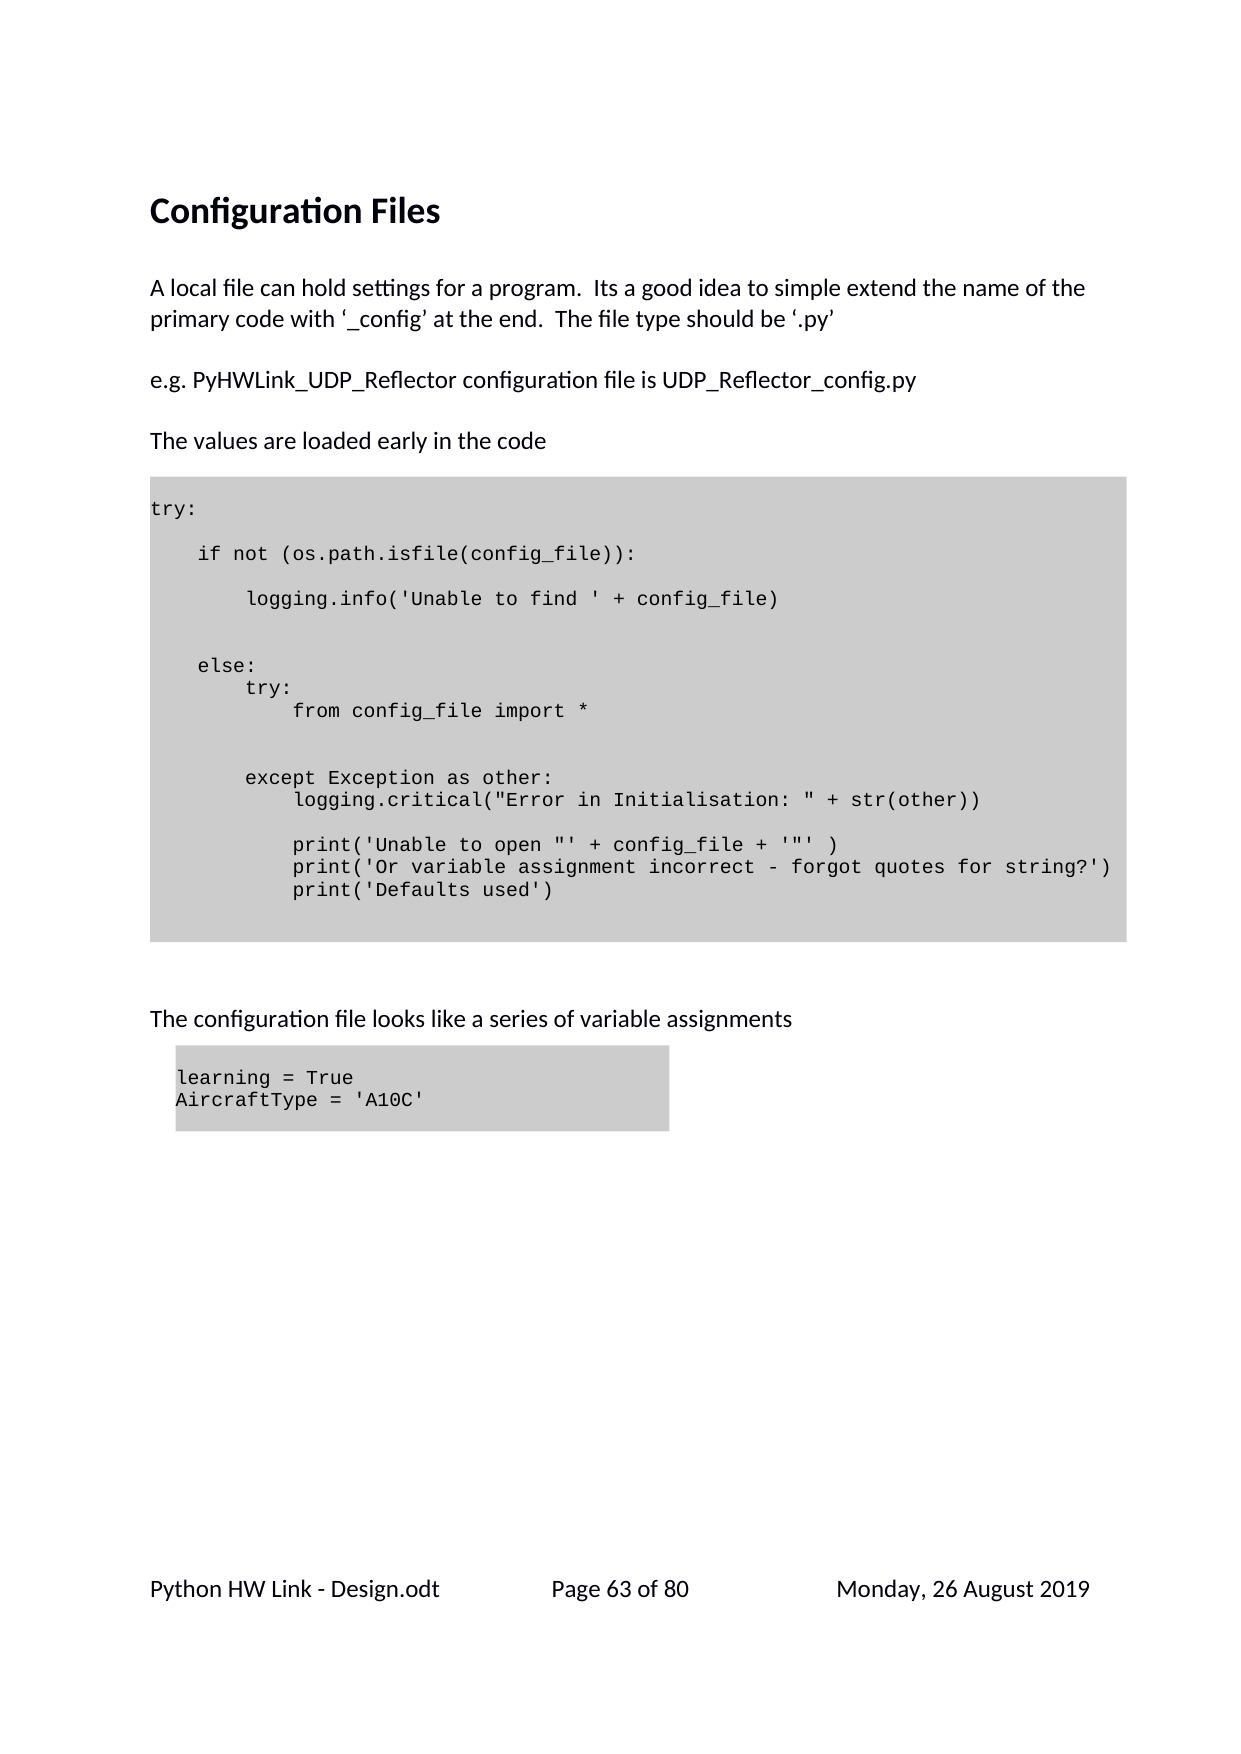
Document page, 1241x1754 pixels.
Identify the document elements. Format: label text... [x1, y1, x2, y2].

text e.g. PyHWLink_UDP_Reflector configuration file is UDP_Reflector_config.py [150, 364, 1090, 394]
text The values are loaded early in the code [150, 425, 1090, 455]
text A local file can hold settings for a program. Its a good idea to simple extend the name of the primary code with ‘_config’ at the end. The file type should be ‘.py’ [150, 272, 1090, 333]
subtitle Configuration Files [150, 187, 1090, 233]
text The configuration file looks like a series of variable assignments [150, 1003, 1090, 1034]
